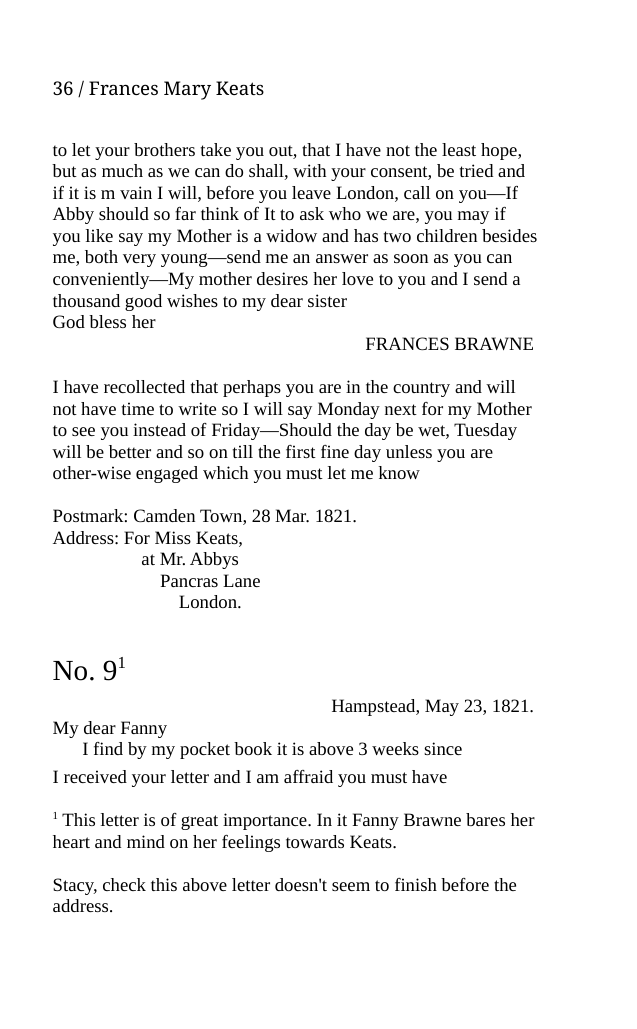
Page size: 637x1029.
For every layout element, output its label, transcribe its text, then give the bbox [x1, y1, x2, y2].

text 1 This letter is of great importance. In it Fanny Brawne bares her [52, 809, 538, 831]
subtitle No. 91 [52, 653, 538, 686]
text Pancras Lane [52, 570, 538, 591]
text at Mr. Abbys [52, 548, 538, 570]
text to let your brothers take you out, that I have not the least hope, but as much as we can do shall, with your consent, be tried and if it is m vain I will, before you leave London, call on you—If Abby should so far think of It to ask who we are, you may if you like say my Mother is a widow and has two children besides me, both very young—send me an answer as soon as you can conveniently—My mother desires her love to you and I send a thousand good wishes to my dear sister [52, 139, 538, 311]
text Address: For Miss Keats, [52, 527, 538, 548]
text I find by my pocket book it is above 3 weeks since [52, 738, 538, 760]
text London. [52, 591, 538, 613]
text heart and mind on her feelings towards Keats. [52, 831, 538, 852]
text Postmark: Camden Town, 28 Mar. 1821. [52, 505, 538, 527]
text I have recollected that perhaps you are in the country and will not have time to write so I will say Monday next for my Mother to see you instead of Friday—Should the day be wet, Tuesday will be better and so on till the first fine day unless you are other-wise engaged which you must let me know [52, 376, 538, 484]
text God bless her [52, 311, 538, 333]
text My dear Fanny [52, 717, 538, 738]
text Hampstead, May 23, 1821. [52, 695, 538, 717]
text I received your letter and I am affraid you must have [52, 766, 538, 787]
text FRANCES BRAWNE [52, 333, 538, 354]
text Stacy, check this above letter doesn't seem to finish before the address. [52, 874, 538, 917]
